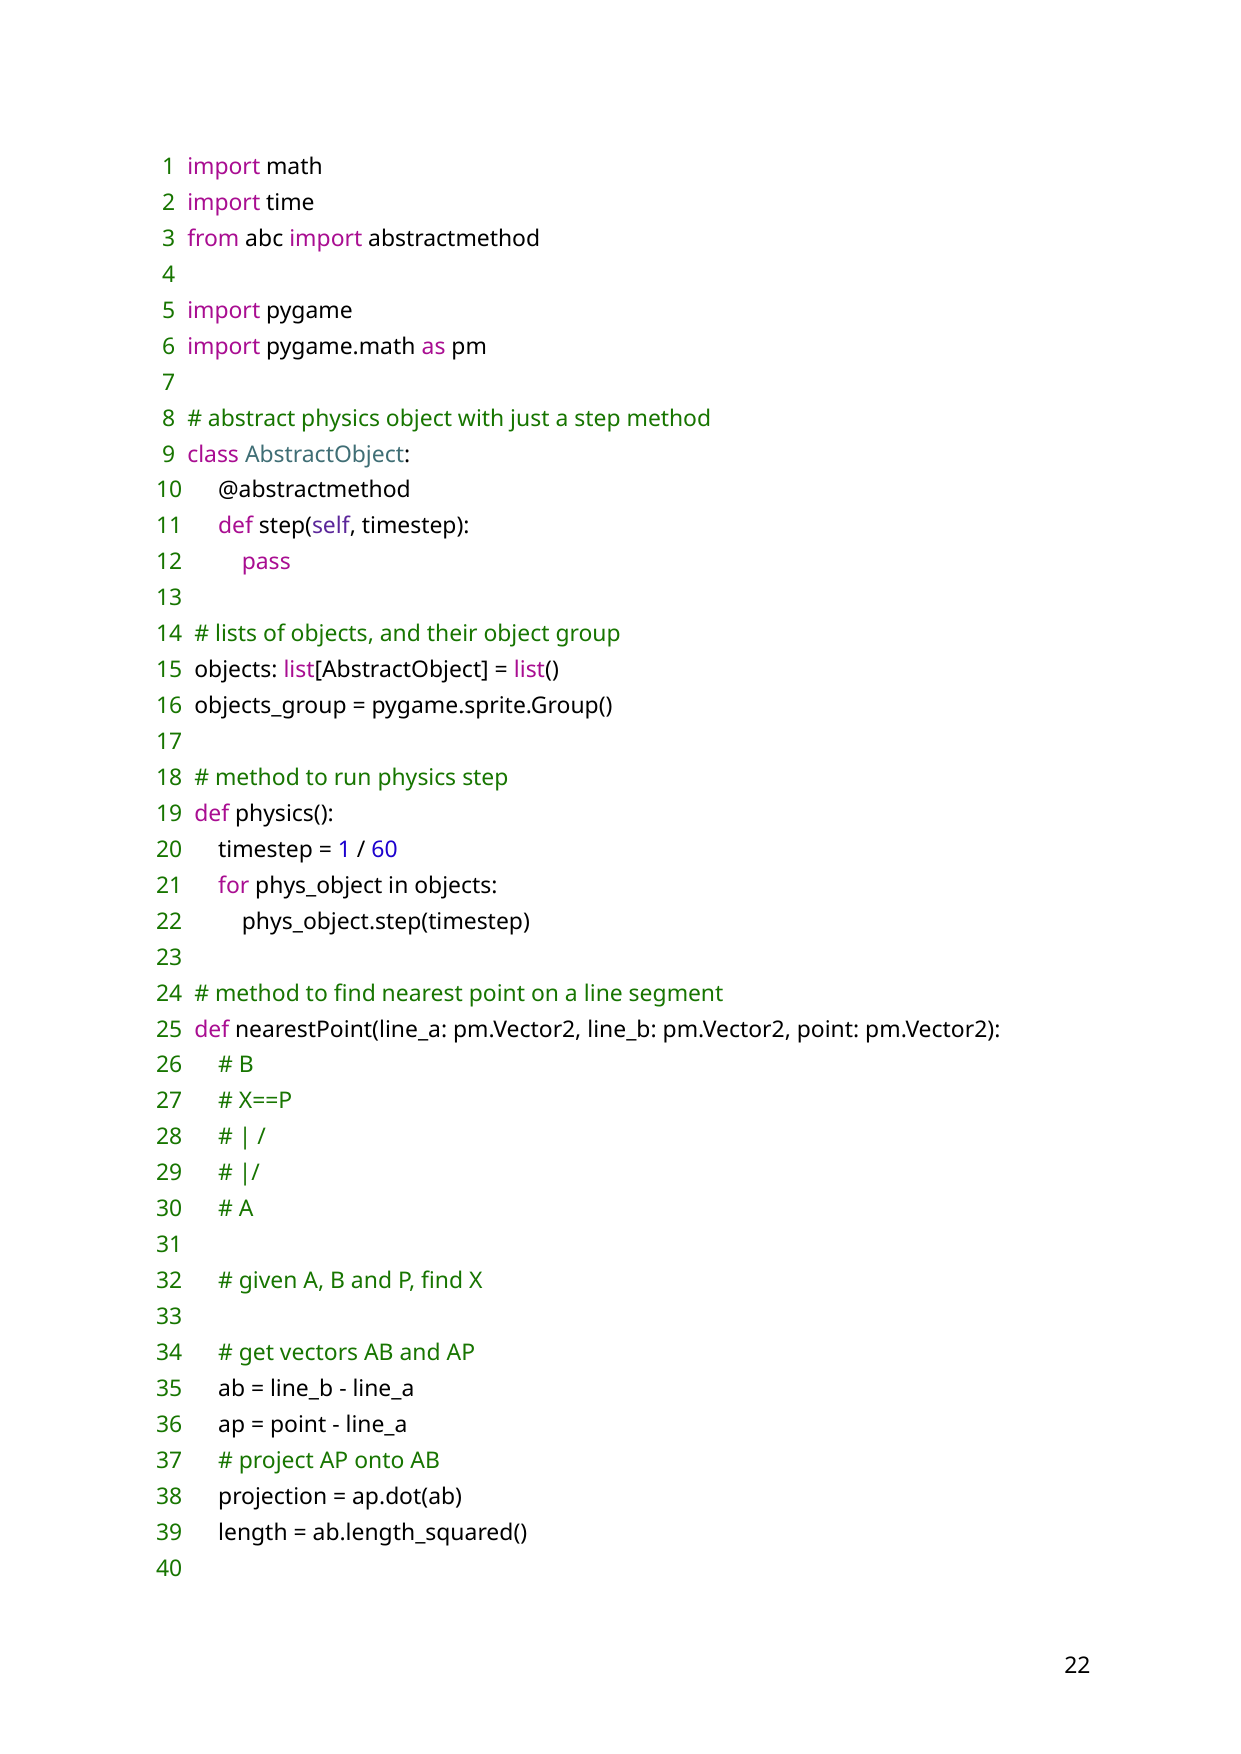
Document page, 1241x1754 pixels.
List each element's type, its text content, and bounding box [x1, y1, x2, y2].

text 34 # get vectors AB and AP [150, 1336, 1090, 1367]
text 2 import time [150, 186, 1090, 217]
text 28 # | / [150, 1120, 1090, 1152]
text 24 # method to find nearest point on a line segment [150, 977, 1090, 1008]
text 15 objects: list[AbstractObject] = list() [150, 653, 1090, 684]
text 20 timestep = 1 / 60 [150, 833, 1090, 864]
text 9 class AbstractObject: [150, 437, 1090, 469]
text 6 import pygame.math as pm [150, 330, 1090, 361]
text 21 for phys_object in objects: [150, 869, 1090, 900]
text 32 # given A, B and P, find X [150, 1264, 1090, 1295]
text 35 ab = line_b - line_a [150, 1372, 1090, 1403]
text 10 @abstractmethod [150, 473, 1090, 505]
text 18 # method to run physics step [150, 761, 1090, 792]
text 5 import pygame [150, 294, 1090, 325]
text 14 # lists of objects, and their object group [150, 617, 1090, 648]
text 37 # project AP onto AB [150, 1444, 1090, 1475]
text 25 def nearestPoint(line_a: pm.Vector2, line_b: pm.Vector2, point: pm.Vector2): [150, 1012, 1090, 1044]
text 22 phys_object.step(timestep) [150, 905, 1090, 936]
text 19 def physics(): [150, 797, 1090, 828]
text 16 objects_group = pygame.sprite.Group() [150, 689, 1090, 720]
text 1 import math [150, 150, 1090, 181]
text 11 def step(self, timestep): [150, 509, 1090, 541]
text 8 # abstract physics object with just a step method [150, 402, 1090, 433]
text 12 pass [150, 545, 1090, 577]
text 7 [150, 366, 1090, 397]
text 33 [150, 1300, 1090, 1331]
text 27 # X==P [150, 1084, 1090, 1116]
text 3 from abc import abstractmethod [150, 222, 1090, 253]
text 38 projection = ap.dot(ab) [150, 1480, 1090, 1511]
text 4 [150, 258, 1090, 289]
text 29 # |/ [150, 1156, 1090, 1187]
text 31 [150, 1228, 1090, 1259]
text 30 # A [150, 1192, 1090, 1223]
text 39 length = ab.length_squared() [150, 1516, 1090, 1547]
text 13 [150, 581, 1090, 612]
text 23 [150, 941, 1090, 972]
text 26 # B [150, 1048, 1090, 1080]
text 36 ap = point - line_a [150, 1408, 1090, 1439]
text 17 [150, 725, 1090, 756]
text 40 [150, 1552, 1090, 1583]
